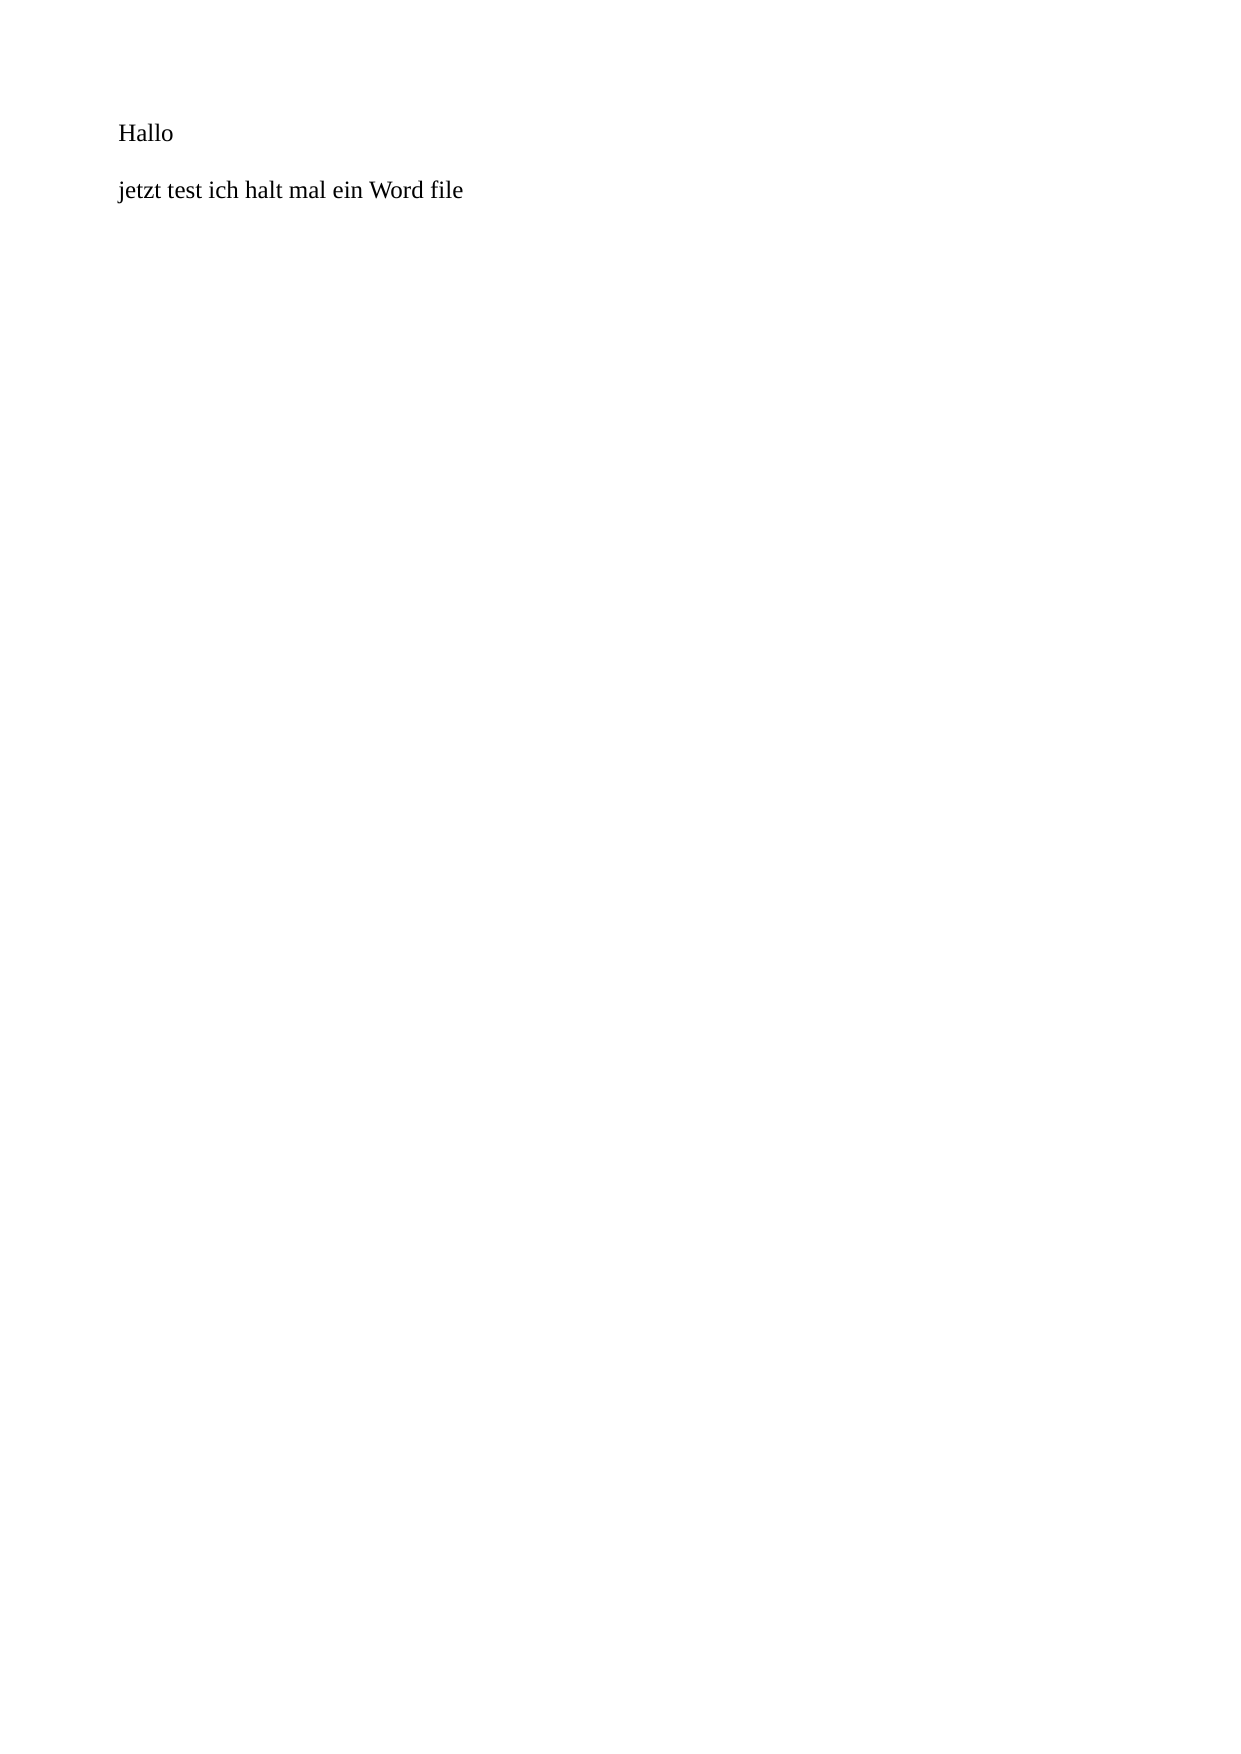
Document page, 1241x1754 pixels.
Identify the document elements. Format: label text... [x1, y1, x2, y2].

text Hallo [118, 118, 1122, 147]
text jetzt test ich halt mal ein Word file [118, 176, 1122, 204]
